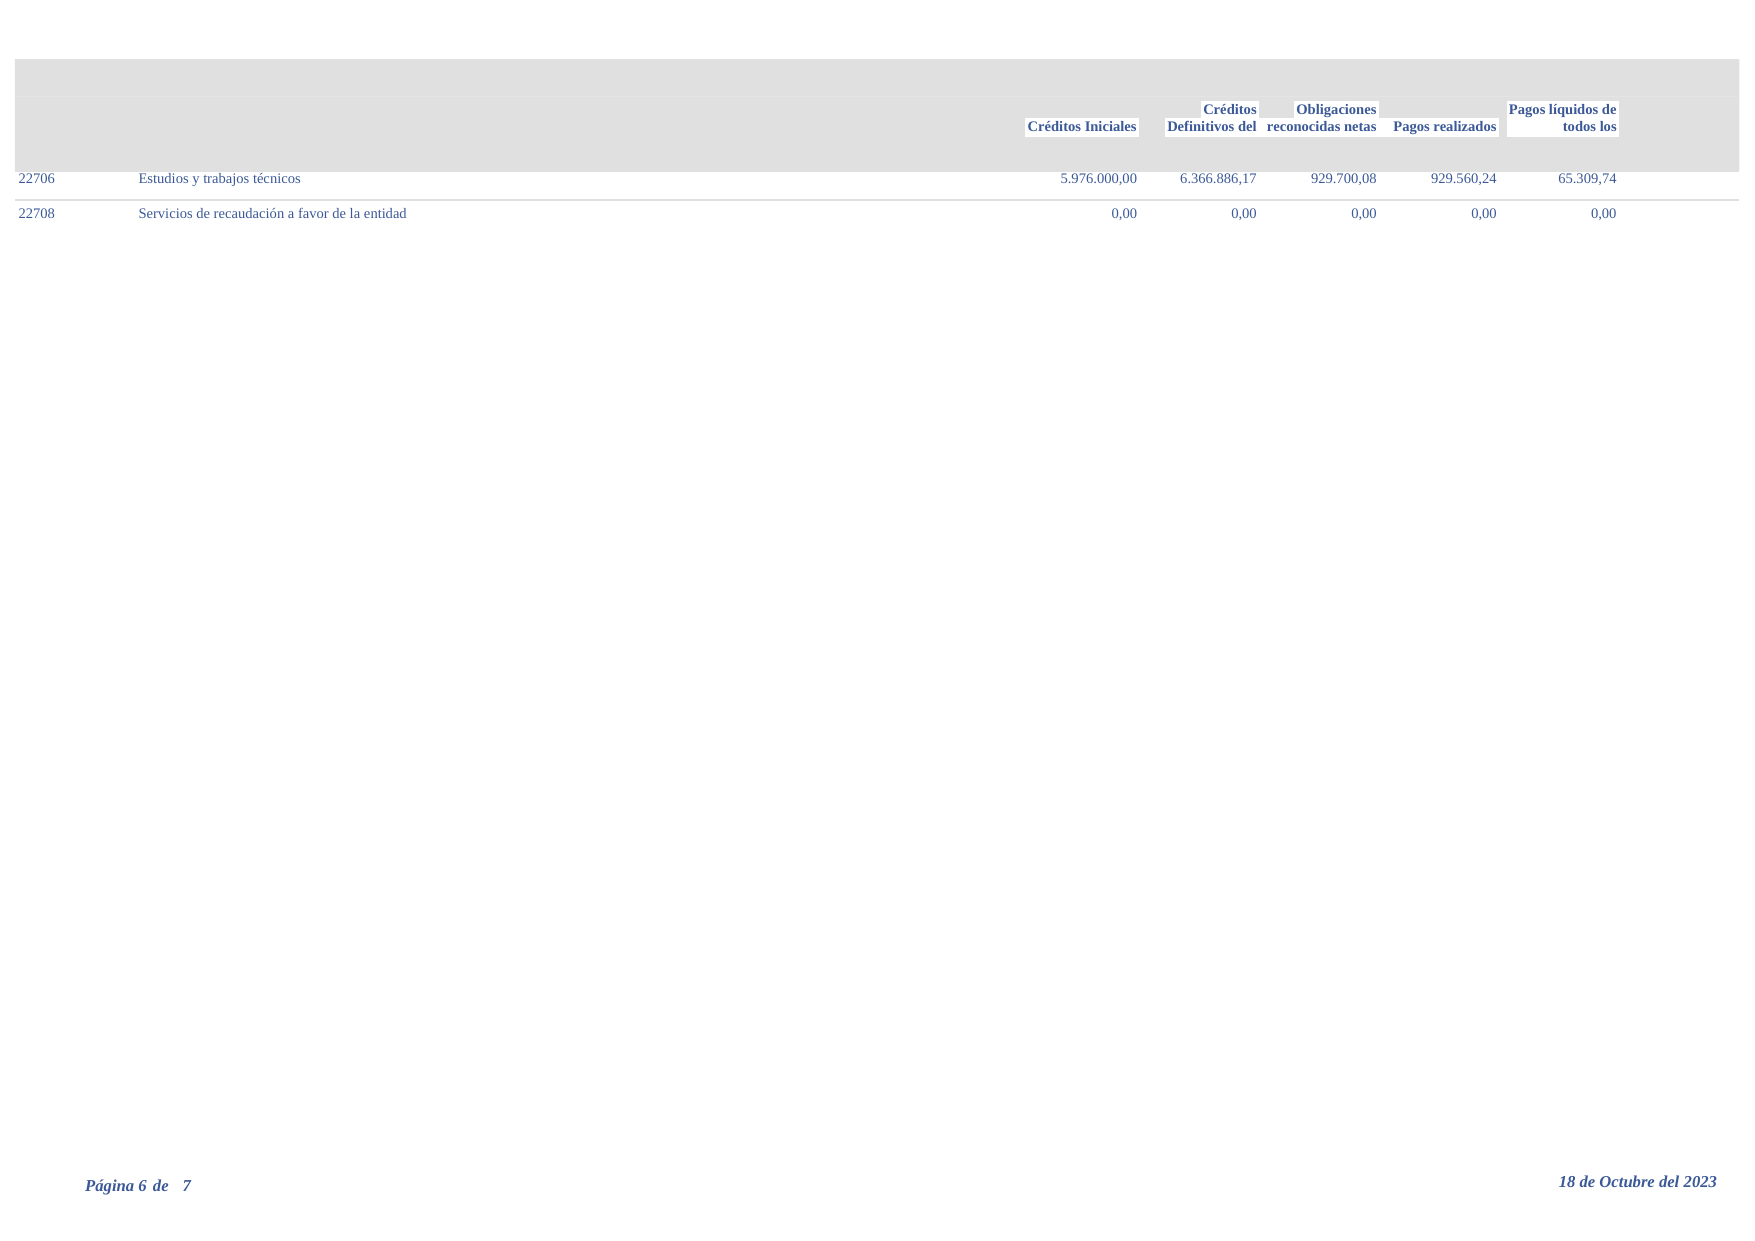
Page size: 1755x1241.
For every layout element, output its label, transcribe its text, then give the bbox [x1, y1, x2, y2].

table_cell Servicios de recaudación a favor de la entidad [105, 201, 815, 230]
table_cell 0,00 [1524, 201, 1739, 230]
table_cell 929.700,08 [1278, 172, 1397, 199]
table_cell 0,00 [1278, 201, 1397, 230]
table_cell 0,00 [815, 201, 1158, 230]
table_cell 5.976.000,00 [815, 172, 1158, 199]
table_cell Estudios y trabajos técnicos [105, 172, 815, 199]
table_cell 6.366.886,17 [1158, 172, 1277, 199]
table_cell 22706 [15, 172, 105, 199]
table_cell 65.309,74 [1524, 172, 1739, 199]
table_cell 929.560,24 [1398, 172, 1524, 199]
table_cell 0,00 [1398, 201, 1524, 230]
table_cell 22708 [15, 201, 105, 230]
table_cell 0,00 [1158, 201, 1277, 230]
